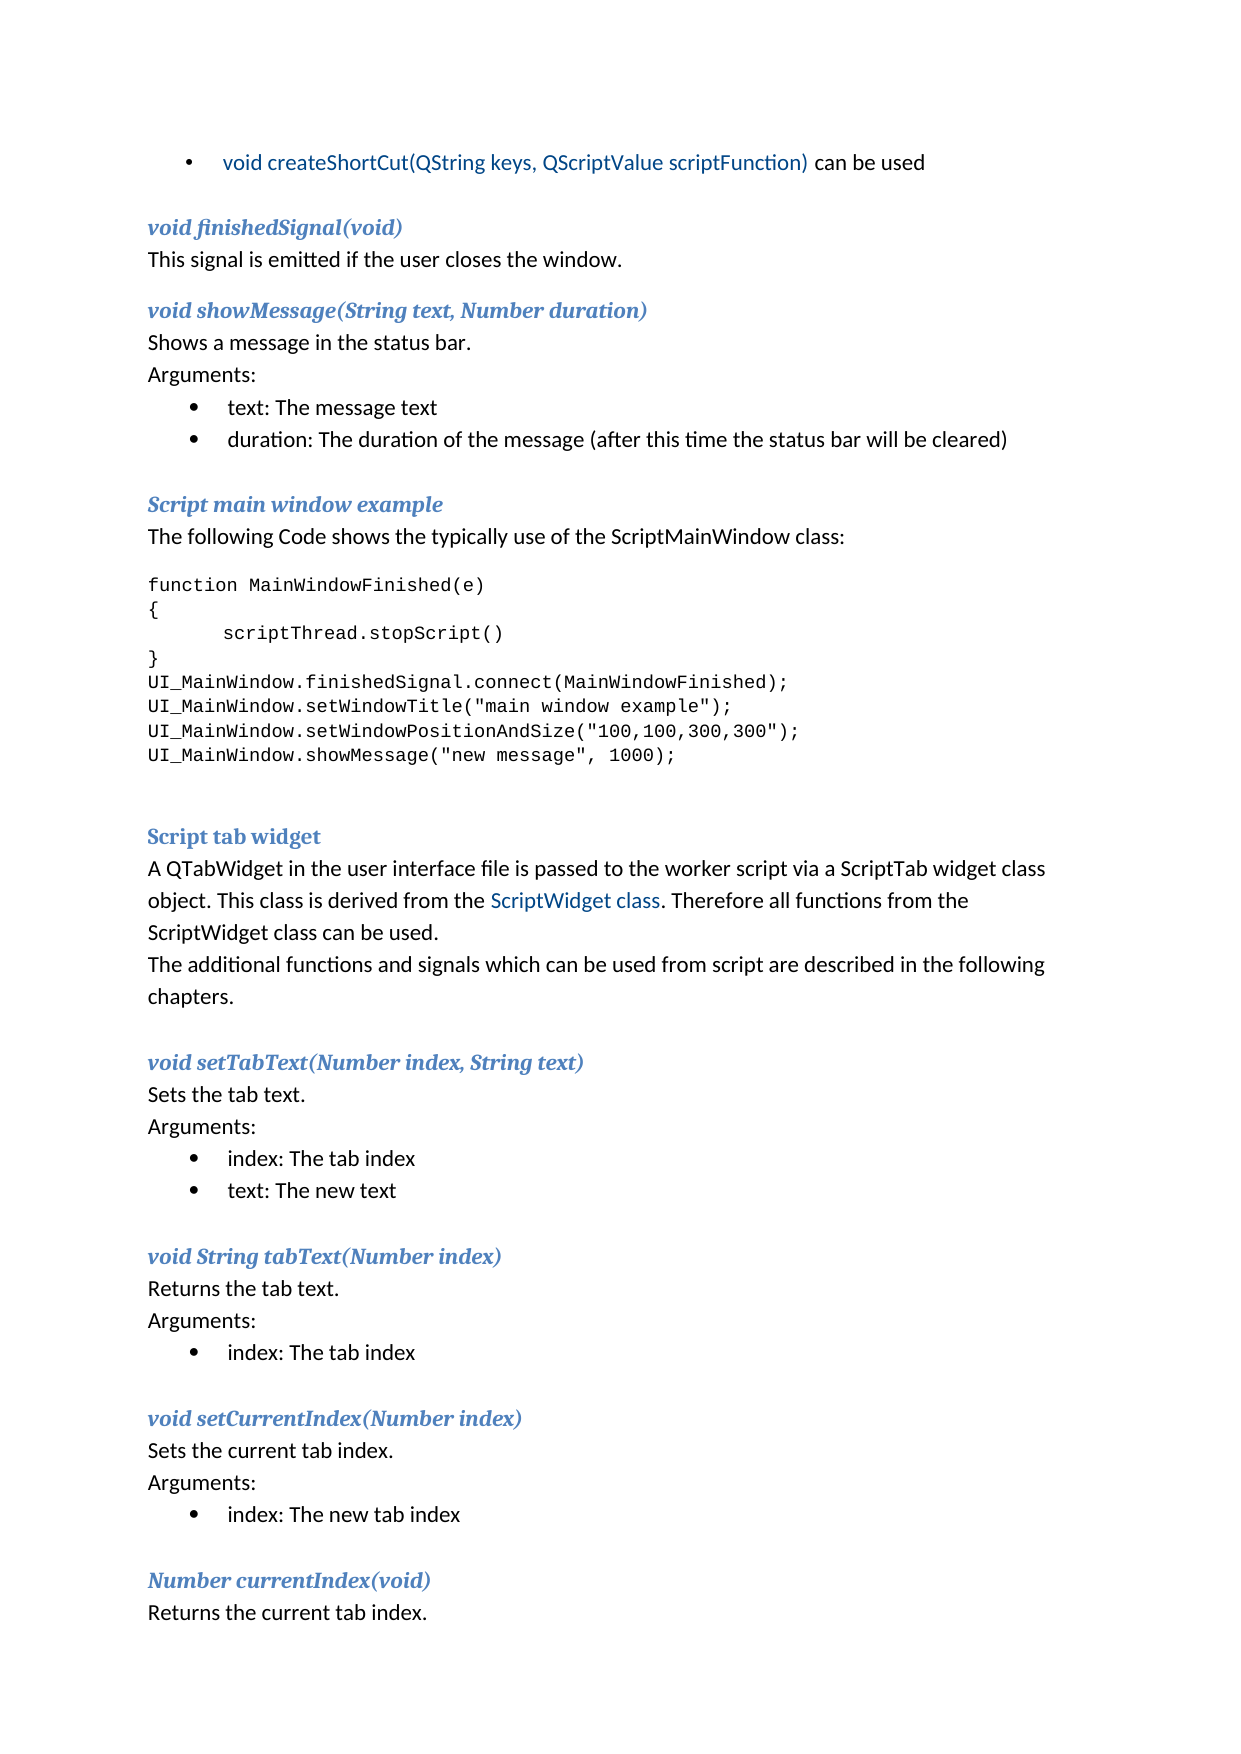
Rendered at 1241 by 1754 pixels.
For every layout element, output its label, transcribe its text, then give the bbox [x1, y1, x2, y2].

subtitle Script main window example [148, 492, 1093, 518]
text Sets the current tab index. [148, 1436, 1093, 1464]
subtitle void String tabText(Number index) [148, 1244, 1093, 1270]
text } [148, 648, 1093, 670]
text UI_MainWindow.finishedSignal.connect(MainWindowFinished); [148, 673, 1093, 694]
list index: The tab index [190, 1144, 1093, 1172]
text Shows a message in the status bar. [148, 328, 1093, 356]
text Arguments: [148, 1112, 1093, 1140]
subtitle void finishedSignal(void) [148, 215, 1093, 241]
subtitle void showMessage(String text, Number duration) [148, 298, 1093, 324]
text This signal is emitted if the user closes the window. [148, 245, 1093, 273]
text Returns the current tab index. [148, 1598, 1093, 1626]
text Arguments: [148, 1468, 1093, 1496]
text UI_MainWindow.setWindowTitle("main window example"); [148, 697, 1093, 718]
list index: The tab index [190, 1338, 1093, 1366]
list duration: The duration of the message (after this time the status bar will be cleared) [190, 425, 1093, 453]
text Sets the tab text. [148, 1080, 1093, 1108]
text Arguments: [148, 1306, 1093, 1334]
text UI_MainWindow.showMessage("new message", 1000); [148, 746, 1093, 767]
subtitle Script tab widget [148, 823, 1093, 850]
list void createShortCut(QString keys, QScriptValue scriptFunction) can be used [185, 148, 1093, 176]
text Arguments: [148, 361, 1093, 388]
text UI_MainWindow.setWindowPositionAndSize("100,100,300,300"); [148, 722, 1093, 743]
list text: The new text [190, 1176, 1093, 1204]
text { [148, 600, 1093, 621]
list index: The new tab index [190, 1500, 1093, 1528]
subtitle void setCurrentIndex(Number index) [148, 1406, 1093, 1432]
text A QTabWidget in the user interface file is passed to the worker script via a ScriptTab widget class object. This class is derived from the ScriptWidget class. Therefore all functions from the ScriptWidget class can be used. [148, 854, 1093, 946]
subtitle Number currentIndex(void) [148, 1567, 1093, 1594]
text Returns the tab text. [148, 1274, 1093, 1302]
text The following Code shows the typically use of the ScriptMainWindow class: [148, 522, 1093, 550]
text function MainWindowFinished(e) [148, 575, 1093, 597]
subtitle void setTabText(Number index, String text) [148, 1050, 1093, 1076]
list text: The message text [190, 393, 1093, 421]
text scriptThread.stopScript() [148, 624, 1093, 645]
text The additional functions and signals which can be used from script are described in the following chapters. [148, 950, 1093, 1010]
